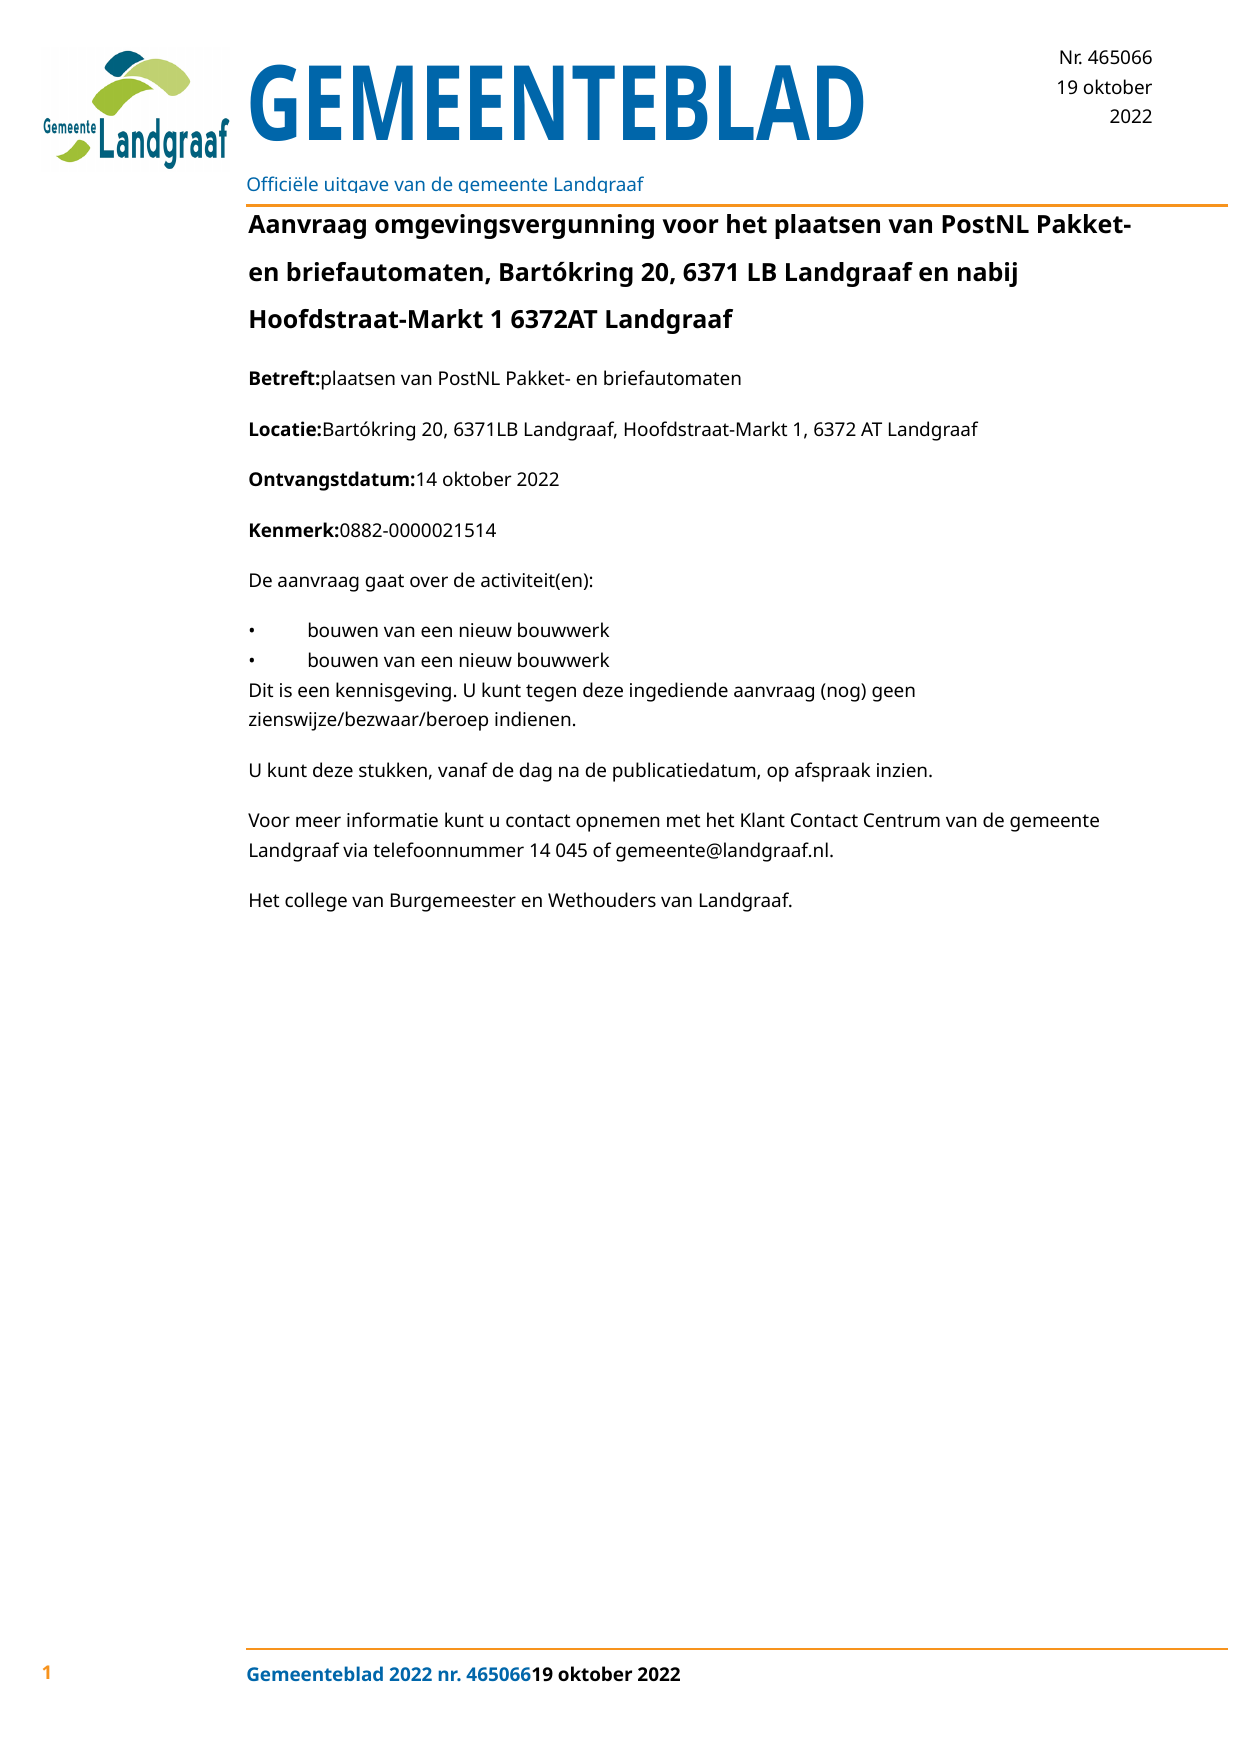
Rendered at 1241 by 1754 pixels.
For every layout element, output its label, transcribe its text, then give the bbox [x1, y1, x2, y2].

text Voor meer informatie kunt u contact opnemen met het Klant Contact Centrum van de gemeente Landgraaf via telefoonnummer 14 045 of gemeente@landgraaf.nl. [248, 807, 1152, 862]
text De aanvraag gaat over de activiteit(en): [248, 567, 1152, 593]
picture [41, 47, 231, 172]
text Locatie:Bartókring 20, 6371LB Landgraaf, Hoofdstraat-Markt 1, 6372 AT Landgraaf [248, 416, 1152, 442]
text Het college van Burgemeester en Wethouders van Landgraaf. [248, 887, 1152, 913]
text Aanvraag omgevingsvergunning voor het plaatsen van PostNL Pakket- en briefautomaten, Bartókring 20, 6371 LB Landgraaf en nabij Hoofdstraat-Markt 1 6372AT Landgraaf [248, 207, 1152, 336]
text Ontvangstdatum:14 oktober 2022 [248, 466, 1152, 492]
list bouwen van een nieuw bouwwerk [248, 618, 1152, 643]
list bouwen van een nieuw bouwwerk [248, 647, 1152, 673]
text Kenmerk:0882-0000021514 [248, 517, 1152, 542]
text Betreft:plaatsen van PostNL Pakket- en briefautomaten [248, 366, 1152, 391]
text U kunt deze stukken, vanaf de dag na de publicatiedatum, op afspraak inzien. [248, 757, 1152, 782]
text Dit is een kennisgeving. U kunt tegen deze ingediende aanvraag (nog) geen zienswijze/bezwaar/beroep indienen. [248, 677, 1152, 732]
